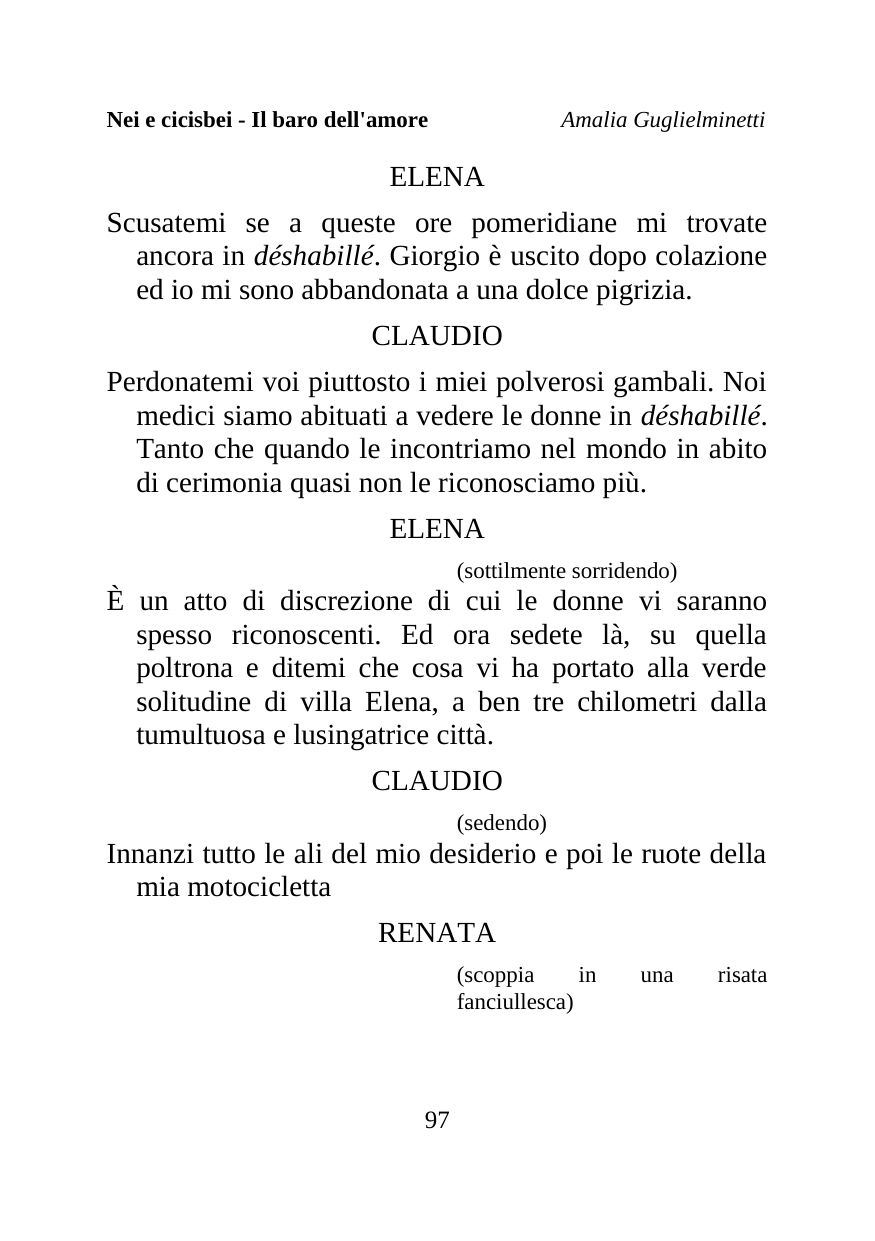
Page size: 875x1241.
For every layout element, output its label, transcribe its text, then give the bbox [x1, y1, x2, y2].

text Perdonatemi voi piuttosto i miei polverosi gambali. Noi medici siamo abituati a vedere le donne in déshabillé. Tanto che quando le incontriamo nel mondo in abito di cerimonia quasi non le riconosciamo più. [106, 364, 768, 498]
text (sedendo) [457, 809, 768, 836]
text CLAUDIO [106, 318, 768, 352]
text (sottilmente sorridendo) [457, 557, 768, 583]
text Scusatemi se a queste ore pomeridiane mi trovate ancora in déshabillé. Giorgio è uscito dopo colazione ed io mi sono abbandonata a una dolce pigrizia. [106, 205, 768, 306]
text CLAUDIO [106, 763, 768, 797]
text È un atto di discrezione di cui le donne vi saranno spesso riconoscenti. Ed ora sedete là, su quella poltrona e ditemi che cosa vi ha portato alla verde solitudine di villa Elena, a ben tre chilometri dalla tumultuosa e lusingatrice città. [106, 583, 768, 751]
text ELENA [106, 159, 768, 192]
text (scoppia in una risata fanciullesca) [457, 961, 768, 1014]
text Innanzi tutto le ali del mio desiderio e poi le ruote della mia motocicletta [106, 836, 768, 903]
text RENATA [106, 915, 768, 949]
text ELENA [106, 511, 768, 544]
